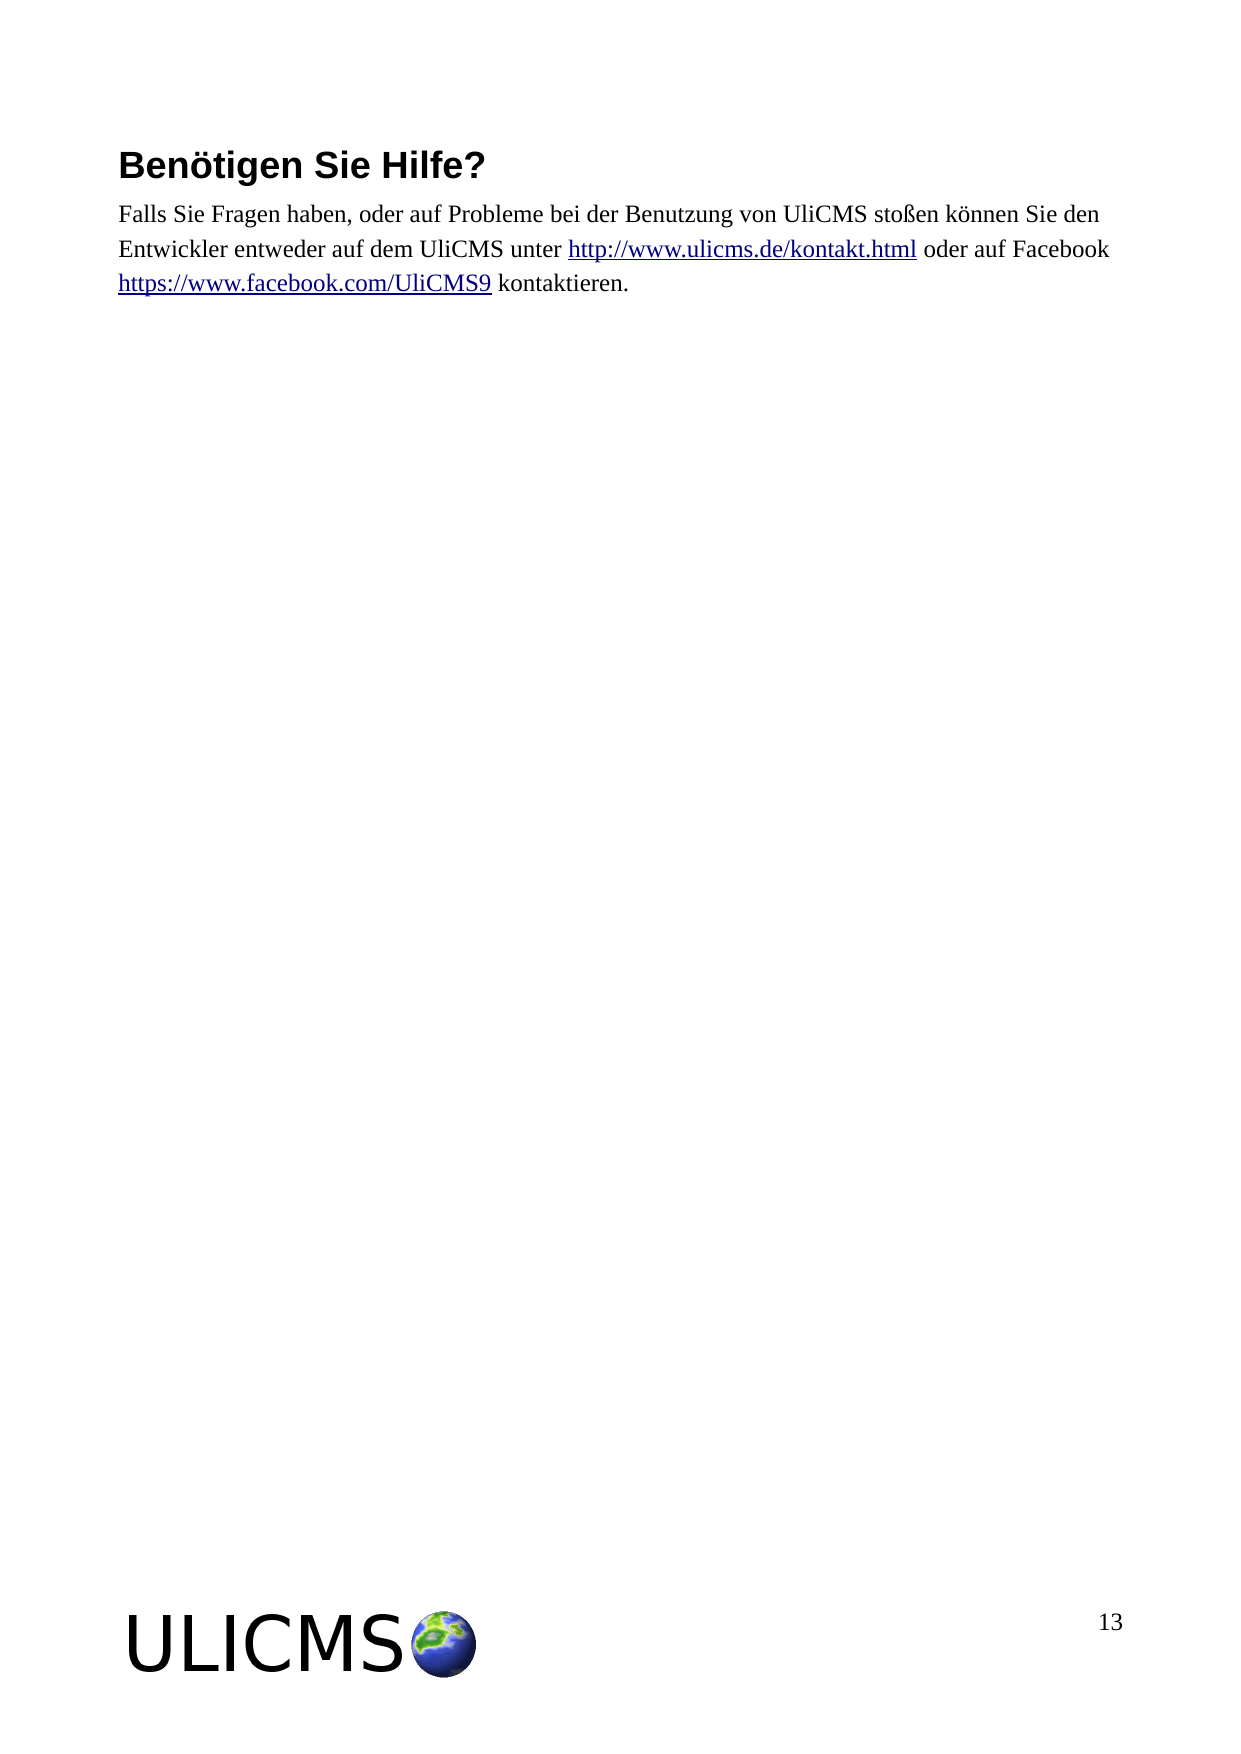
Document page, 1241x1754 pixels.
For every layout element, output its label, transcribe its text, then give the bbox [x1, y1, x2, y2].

subtitle Benötigen Sie Hilfe? [118, 143, 1123, 187]
text Falls Sie Fragen haben, oder auf Probleme bei der Benutzung von UliCMS stoßen können Sie den Entwickler entweder auf dem UliCMS unter http://www.ulicms.de/kontakt.html oder auf Facebook https://www.facebook.com/UliCMS9 kontaktieren. [118, 199, 1123, 297]
picture [118, 1607, 479, 1681]
